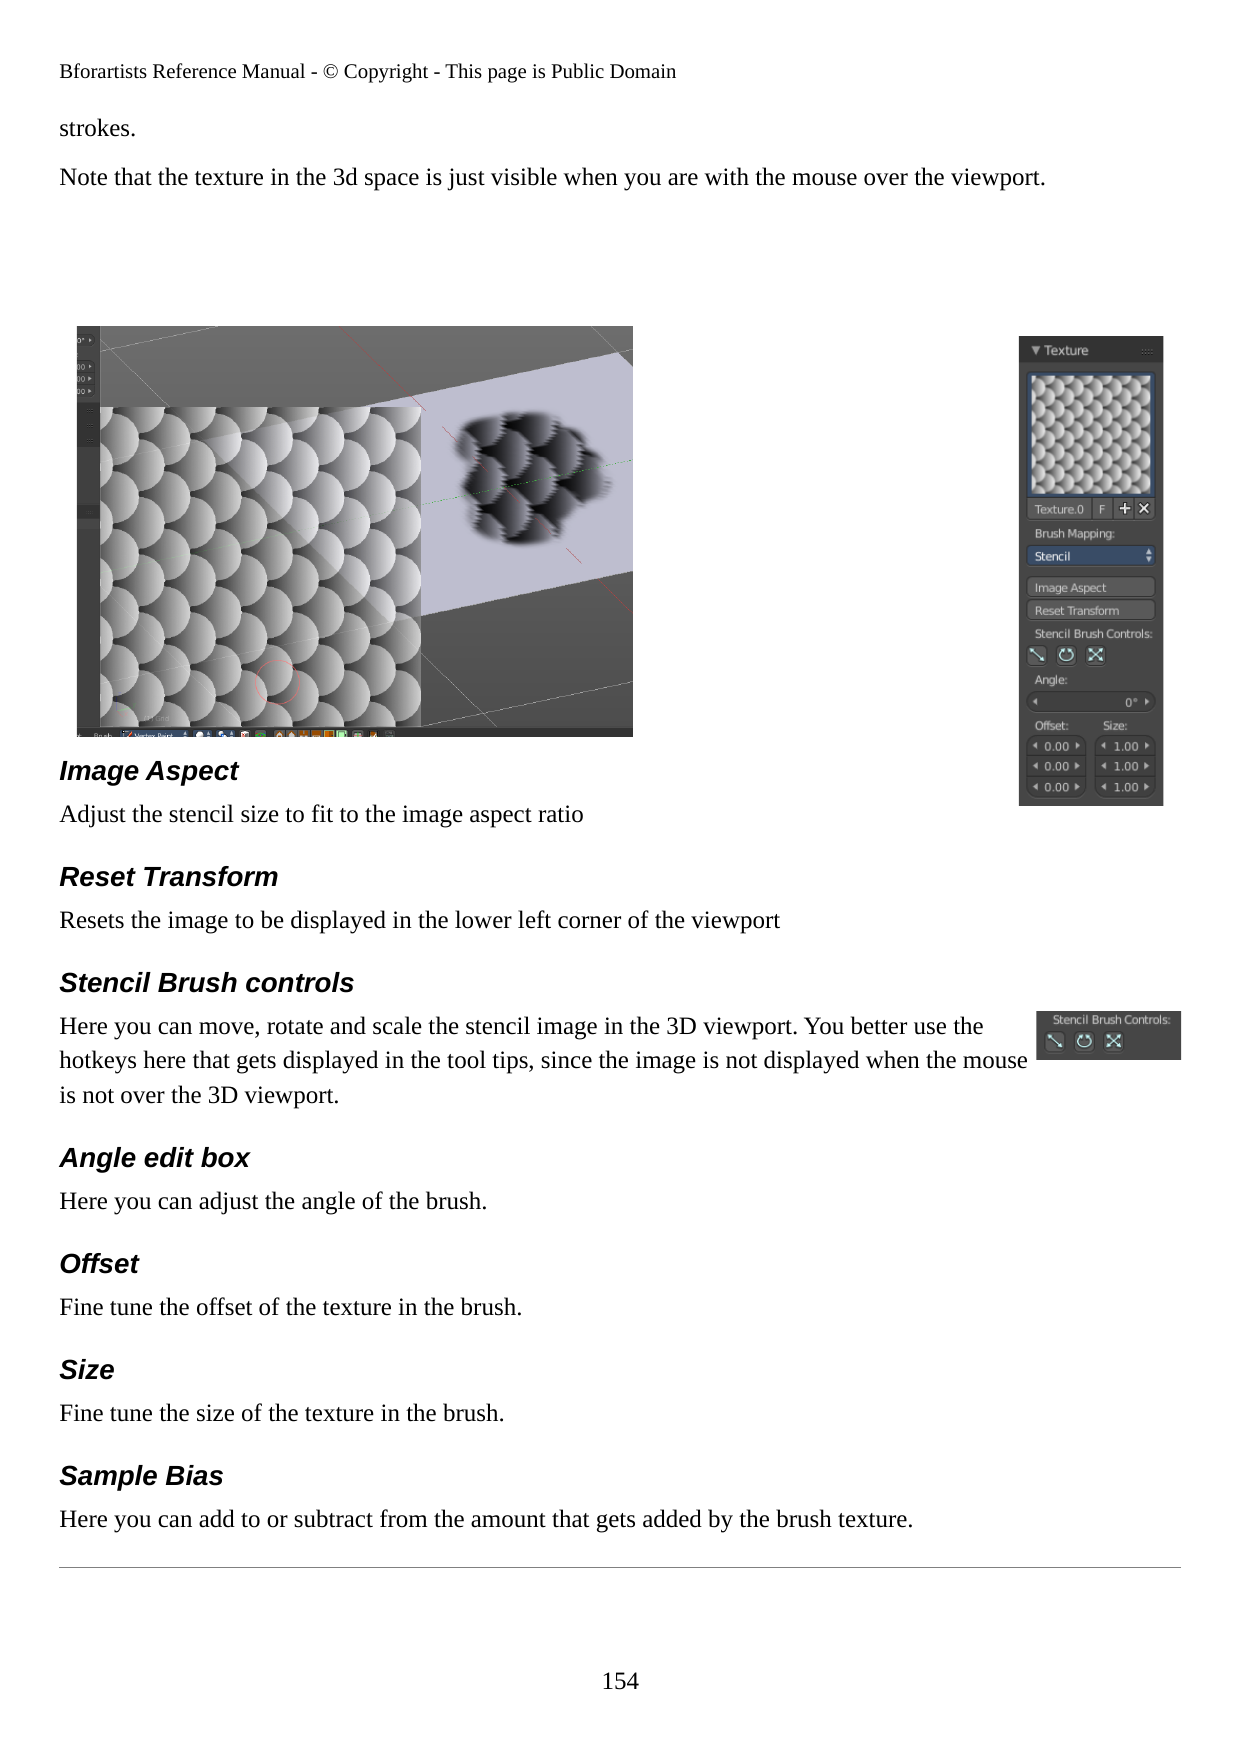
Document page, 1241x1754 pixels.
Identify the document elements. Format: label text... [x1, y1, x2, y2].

picture [1036, 1011, 1182, 1060]
subtitle Offset [59, 1247, 1181, 1279]
subtitle Angle edit box [59, 1141, 1181, 1173]
subtitle Size [59, 1353, 1181, 1385]
text strokes. [59, 113, 1181, 141]
subtitle Reset Transform [59, 861, 1181, 892]
text Fine tune the size of the texture in the brush. [59, 1398, 1181, 1426]
text Here you can adjust the angle of the brush. [59, 1186, 1181, 1214]
text Note that the texture in the 3d space is just visible when you are with the mouse over the viewport. [59, 162, 1181, 190]
text Adjust the stencil size to fit to the image aspect ratio [59, 799, 1181, 828]
subtitle Image Aspect [59, 752, 1181, 787]
text Here you can add to or subtract from the amount that gets added by the brush texture. [59, 1504, 1181, 1532]
subtitle Stencil Brush controls [59, 967, 1181, 998]
text Fine tune the offset of the texture in the brush. [59, 1292, 1181, 1321]
picture [1018, 336, 1164, 806]
text Here you can move, rotate and scale the stencil image in the 3D viewport. You better use the hotkeys here that gets displayed in the tool tips, since the image is not displayed when the mouse is not over the 3D viewport. [59, 1011, 1181, 1109]
picture [76, 326, 633, 737]
subtitle Sample Bias [59, 1459, 1181, 1491]
text Resets the image to be displayed in the lower left corner of the viewport [59, 905, 1181, 934]
